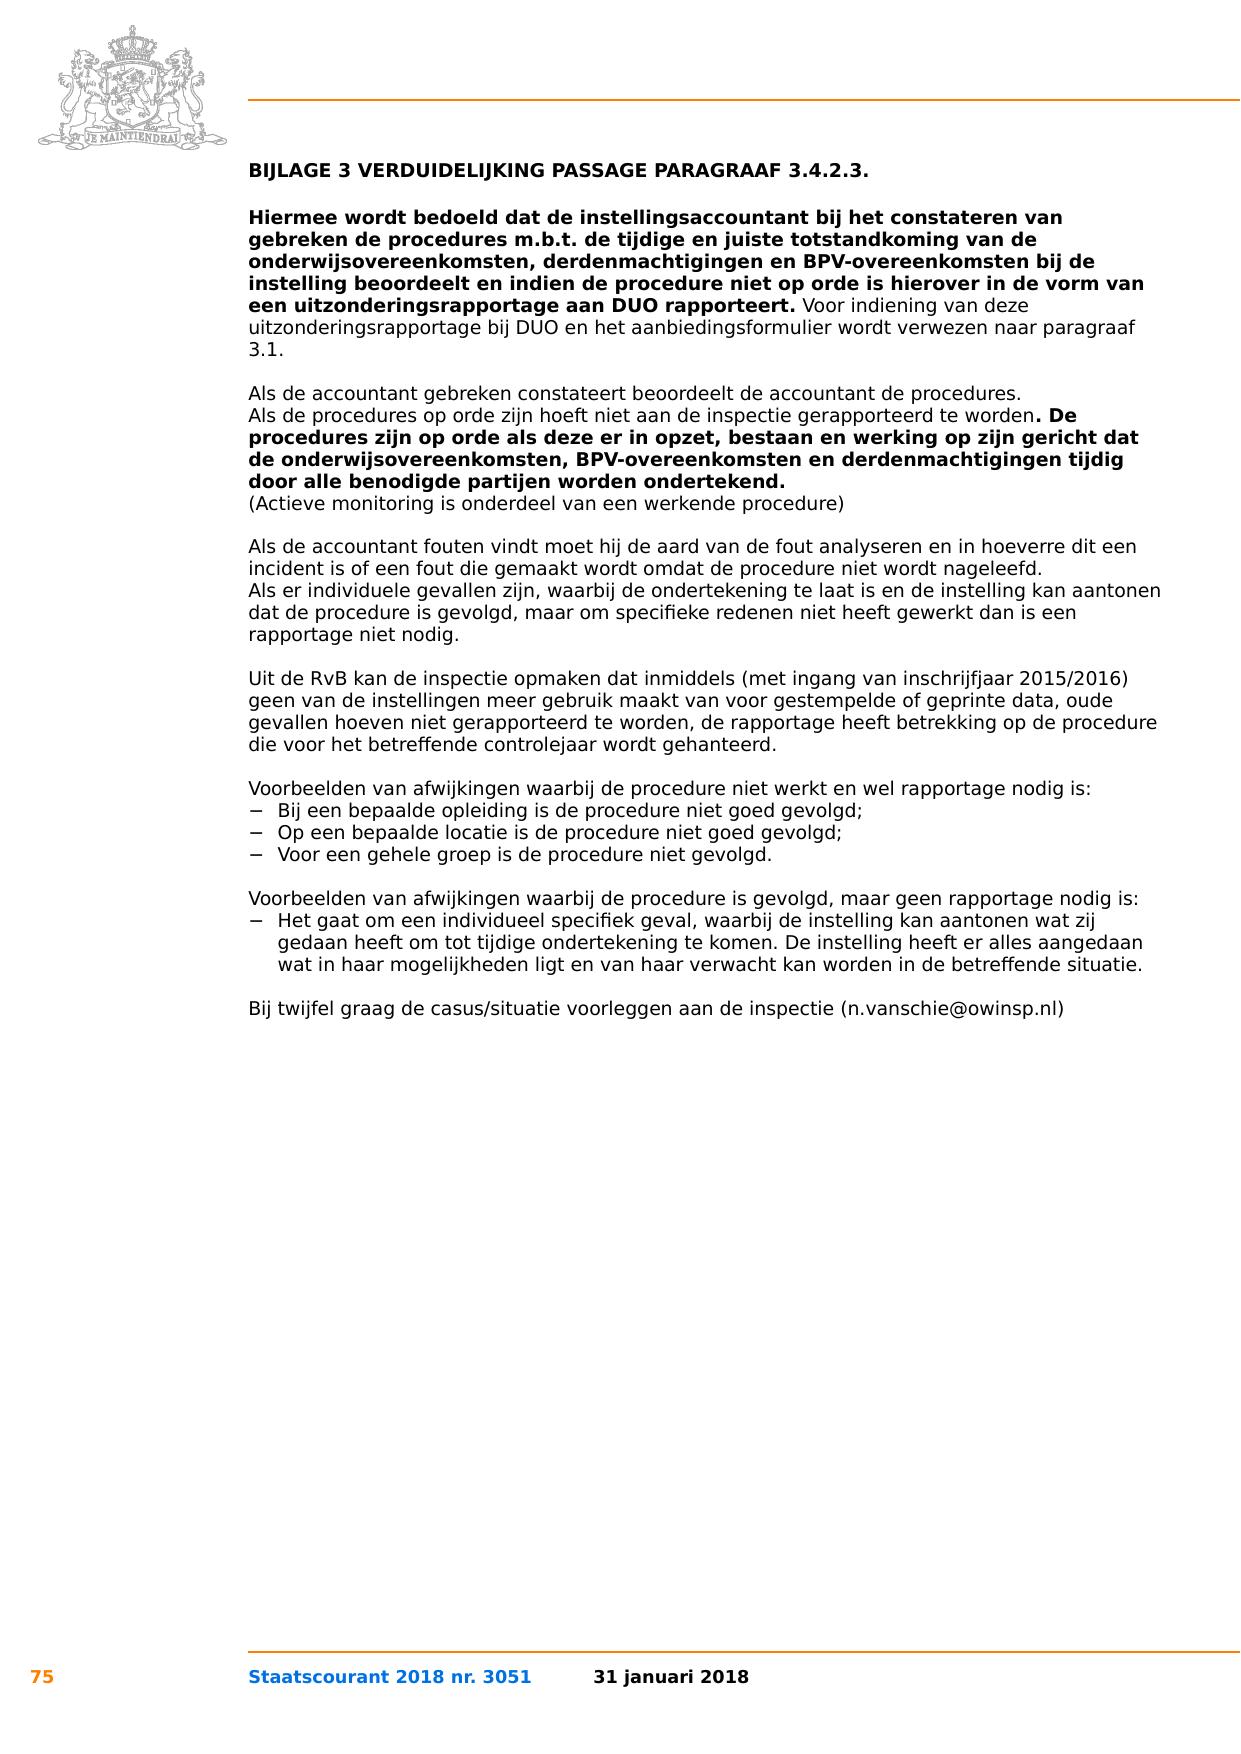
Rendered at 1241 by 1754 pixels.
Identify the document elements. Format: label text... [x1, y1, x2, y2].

text Voorbeelden van afwijkingen waarbij de procedure is gevolgd, maar geen rapportage nodig is: [248, 888, 1163, 910]
text Voorbeelden van afwijkingen waarbij de procedure niet werkt en wel rapportage nodig is: [248, 778, 1163, 800]
text − Voor een gehele groep is de procedure niet gevolgd. [248, 844, 1163, 866]
text (Actieve monitoring is onderdeel van een werkende procedure) [248, 492, 1163, 514]
subtitle BIJLAGE 3 VERDUIDELIJKING PASSAGE PARAGRAAF 3.4.2.3. [248, 160, 1163, 182]
picture [38, 25, 227, 150]
text Als er individuele gevallen zijn, waarbij de ondertekening te laat is en de instelling kan aantonen dat de procedure is gevolgd, maar om specifieke redenen niet heeft gewerkt dan is een rapportage niet nodig. [248, 580, 1163, 646]
text Hiermee wordt bedoeld dat de instellingsaccountant bij het constateren van gebreken de procedures m.b.t. de tijdige en juiste totstandkoming van de onderwijsovereenkomsten, derdenmachtigingen en BPV-overeenkomsten bij de instelling beoordeelt en indien de procedure niet op orde is hierover in de vorm van een uitzonderingsrapportage aan DUO rapporteert. Voor indiening van deze uitzonderingsrapportage bij DUO en het aanbiedingsformulier wordt verwezen naar paragraaf 3.1. [248, 207, 1163, 361]
text − Bij een bepaalde opleiding is de procedure niet goed gevolgd; [248, 800, 1163, 822]
text Als de procedures op orde zijn hoeft niet aan de inspectie gerapporteerd te worden. De procedures zijn op orde als deze er in opzet, bestaan en werking op zijn gericht dat de onderwijsovereenkomsten, BPV-overeenkomsten en derdenmachtigingen tijdig door alle benodigde partijen worden ondertekend. [248, 404, 1163, 492]
text Als de accountant gebreken constateert beoordeelt de accountant de procedures. [248, 383, 1163, 404]
text − Het gaat om een individueel specifiek geval, waarbij de instelling kan aantonen wat zij gedaan heeft om tot tijdige ondertekening te komen. De instelling heeft er alles aangedaan wat in haar mogelijkheden ligt en van haar verwacht kan worden in de betreffende situatie. [248, 910, 1163, 976]
text Bij twijfel graag de casus/situatie voorleggen aan de inspectie (n.vanschie@owinsp.nl) [248, 997, 1163, 1019]
text Als de accountant fouten vindt moet hij de aard van de fout analyseren en in hoeverre dit een incident is of een fout die gemaakt wordt omdat de procedure niet wordt nageleefd. [248, 536, 1163, 580]
text − Op een bepaalde locatie is de procedure niet goed gevolgd; [248, 822, 1163, 844]
text Uit de RvB kan de inspectie opmaken dat inmiddels (met ingang van inschrijfjaar 2015/2016) geen van de instellingen meer gebruik maakt van voor gestempelde of geprinte data, oude gevallen hoeven niet gerapporteerd te worden, de rapportage heeft betrekking op de procedure die voor het betreffende controlejaar wordt gehanteerd. [248, 668, 1163, 756]
